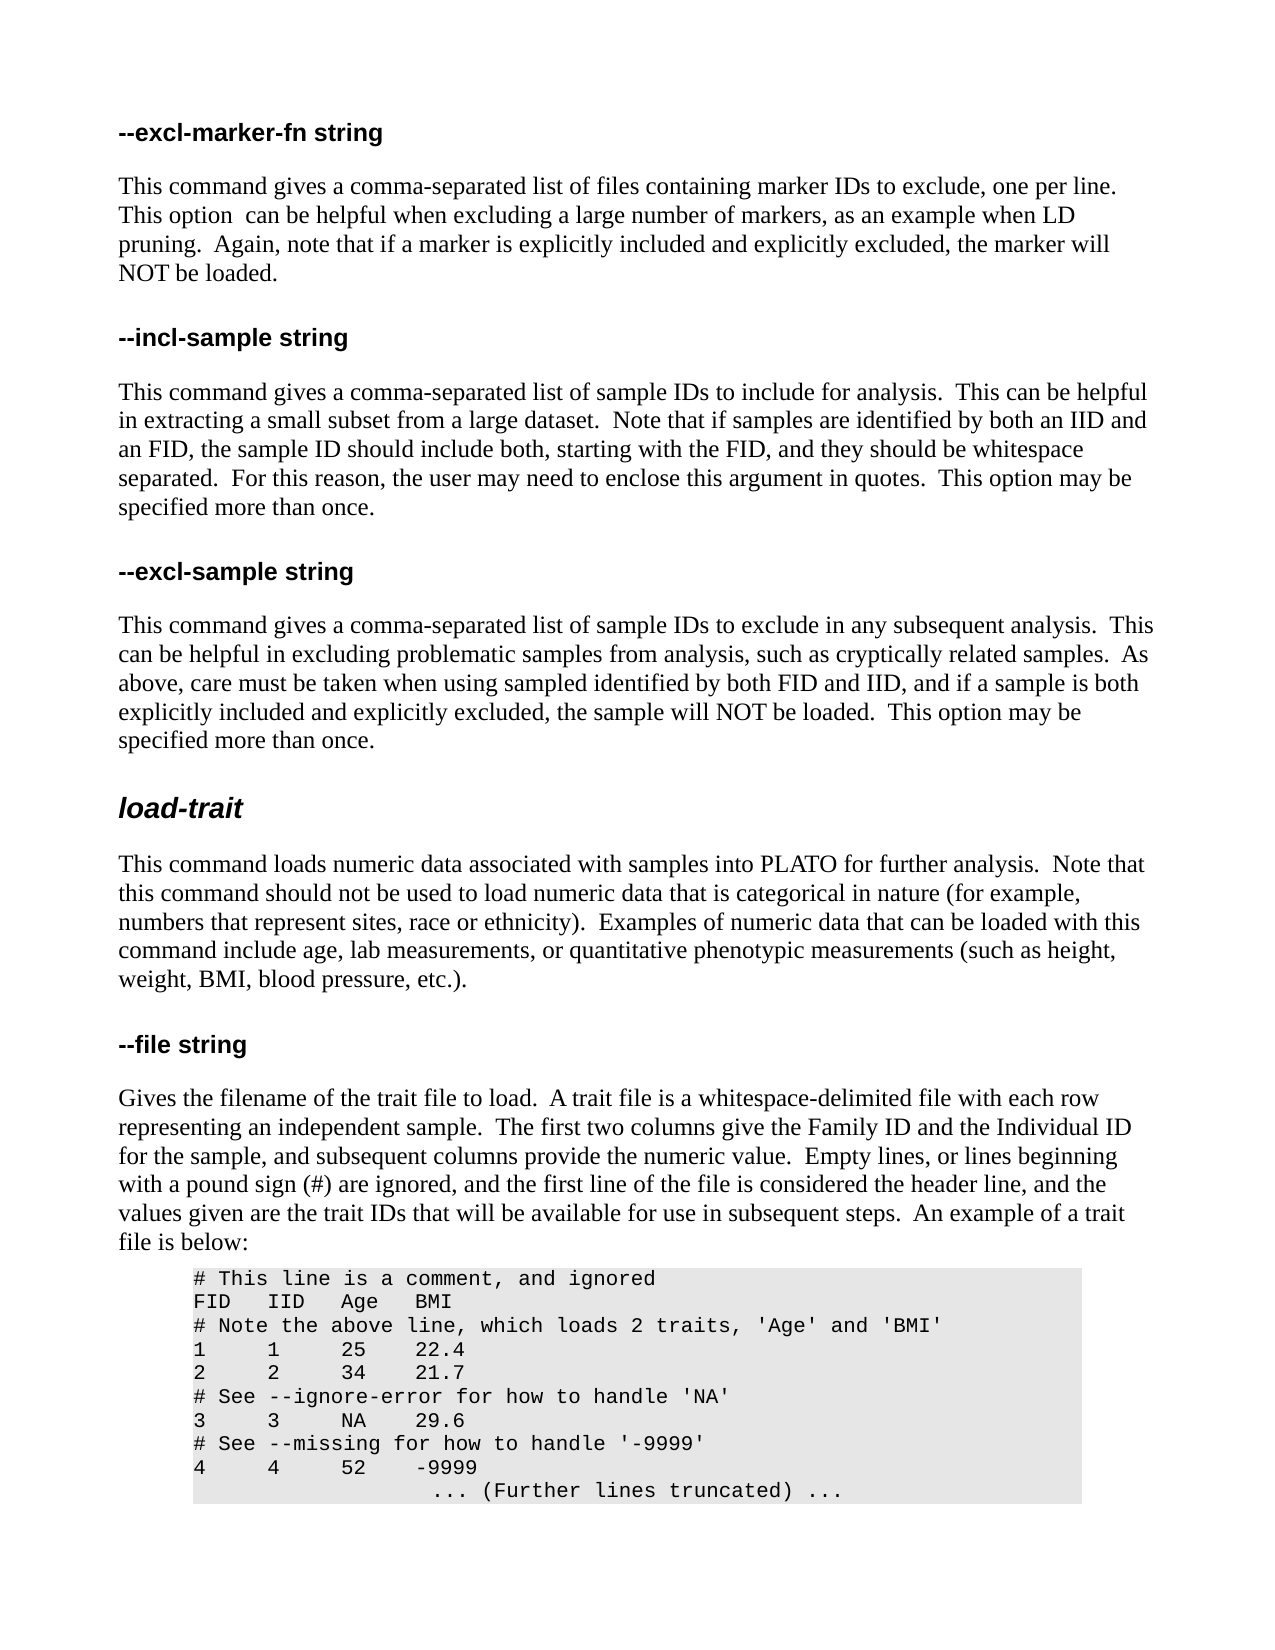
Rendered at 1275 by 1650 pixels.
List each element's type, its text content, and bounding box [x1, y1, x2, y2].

text FID IID Age BMI [193, 1291, 1082, 1315]
text ... (Further lines truncated) ... [193, 1481, 1082, 1504]
text 2 2 34 21.7 [193, 1362, 1082, 1386]
text # See --missing for how to handle '-9999' [193, 1433, 1082, 1457]
subtitle --excl-sample string [118, 557, 1157, 586]
text # See --ignore-error for how to handle 'NA' [193, 1386, 1082, 1409]
text # Note the above line, which loads 2 traits, 'Age' and 'BMI' [193, 1315, 1082, 1339]
subtitle load-trait [118, 791, 1157, 825]
text Gives the filename of the trait file to load. A trait file is a whitespace-delimited file with each row representing an independent sample. The first two columns give the Family ID and the Individual ID for the sample, and subsequent columns provide the numeric value. Empty lines, or lines beginning with a pound sign (#) are ignored, and the first line of the file is considered the header line, and the values given are the trait IDs that will be available for use in subsequent steps. An example of a trait file is below: [118, 1083, 1157, 1256]
subtitle --incl-sample string [118, 323, 1157, 352]
text 3 3 NA 29.6 [193, 1409, 1082, 1433]
text This command gives a comma-separated list of files containing marker IDs to exclude, one per line. This option can be helpful when excluding a large number of markers, as an example when LD pruning. Again, note that if a marker is explicitly included and explicitly excluded, the marker will NOT be loaded. [118, 171, 1157, 286]
text # This line is a comment, and ignored [193, 1268, 1082, 1291]
text This command gives a comma-separated list of sample IDs to exclude in any subsequent analysis. This can be helpful in excluding problematic samples from analysis, such as cryptically related samples. As above, care must be taken when using sampled identified by both FID and IID, and if a sample is both explicitly included and explicitly excluded, the sample will NOT be loaded. This option may be specified more than once. [118, 611, 1157, 754]
subtitle --excl-marker-fn string [118, 118, 1157, 147]
text 1 1 25 22.4 [193, 1339, 1082, 1362]
text 4 4 52 -9999 [193, 1457, 1082, 1481]
subtitle --file string [118, 1030, 1157, 1059]
text This command loads numeric data associated with samples into PLATO for further analysis. Note that this command should not be used to load numeric data that is categorical in nature (for example, numbers that represent sites, race or ethnicity). Examples of numeric data that can be loaded with this command include age, lab measurements, or quantitative phenotypic measurements (such as height, weight, BMI, blood pressure, etc.). [118, 849, 1157, 993]
text This command gives a comma-separated list of sample IDs to include for analysis. This can be helpful in extracting a small subset from a large dataset. Note that if samples are identified by both an IID and an FID, the sample ID should include both, starting with the FID, and they should be whitespace separated. For this reason, the user may need to enclose this argument in quotes. This option may be specified more than once. [118, 377, 1157, 520]
